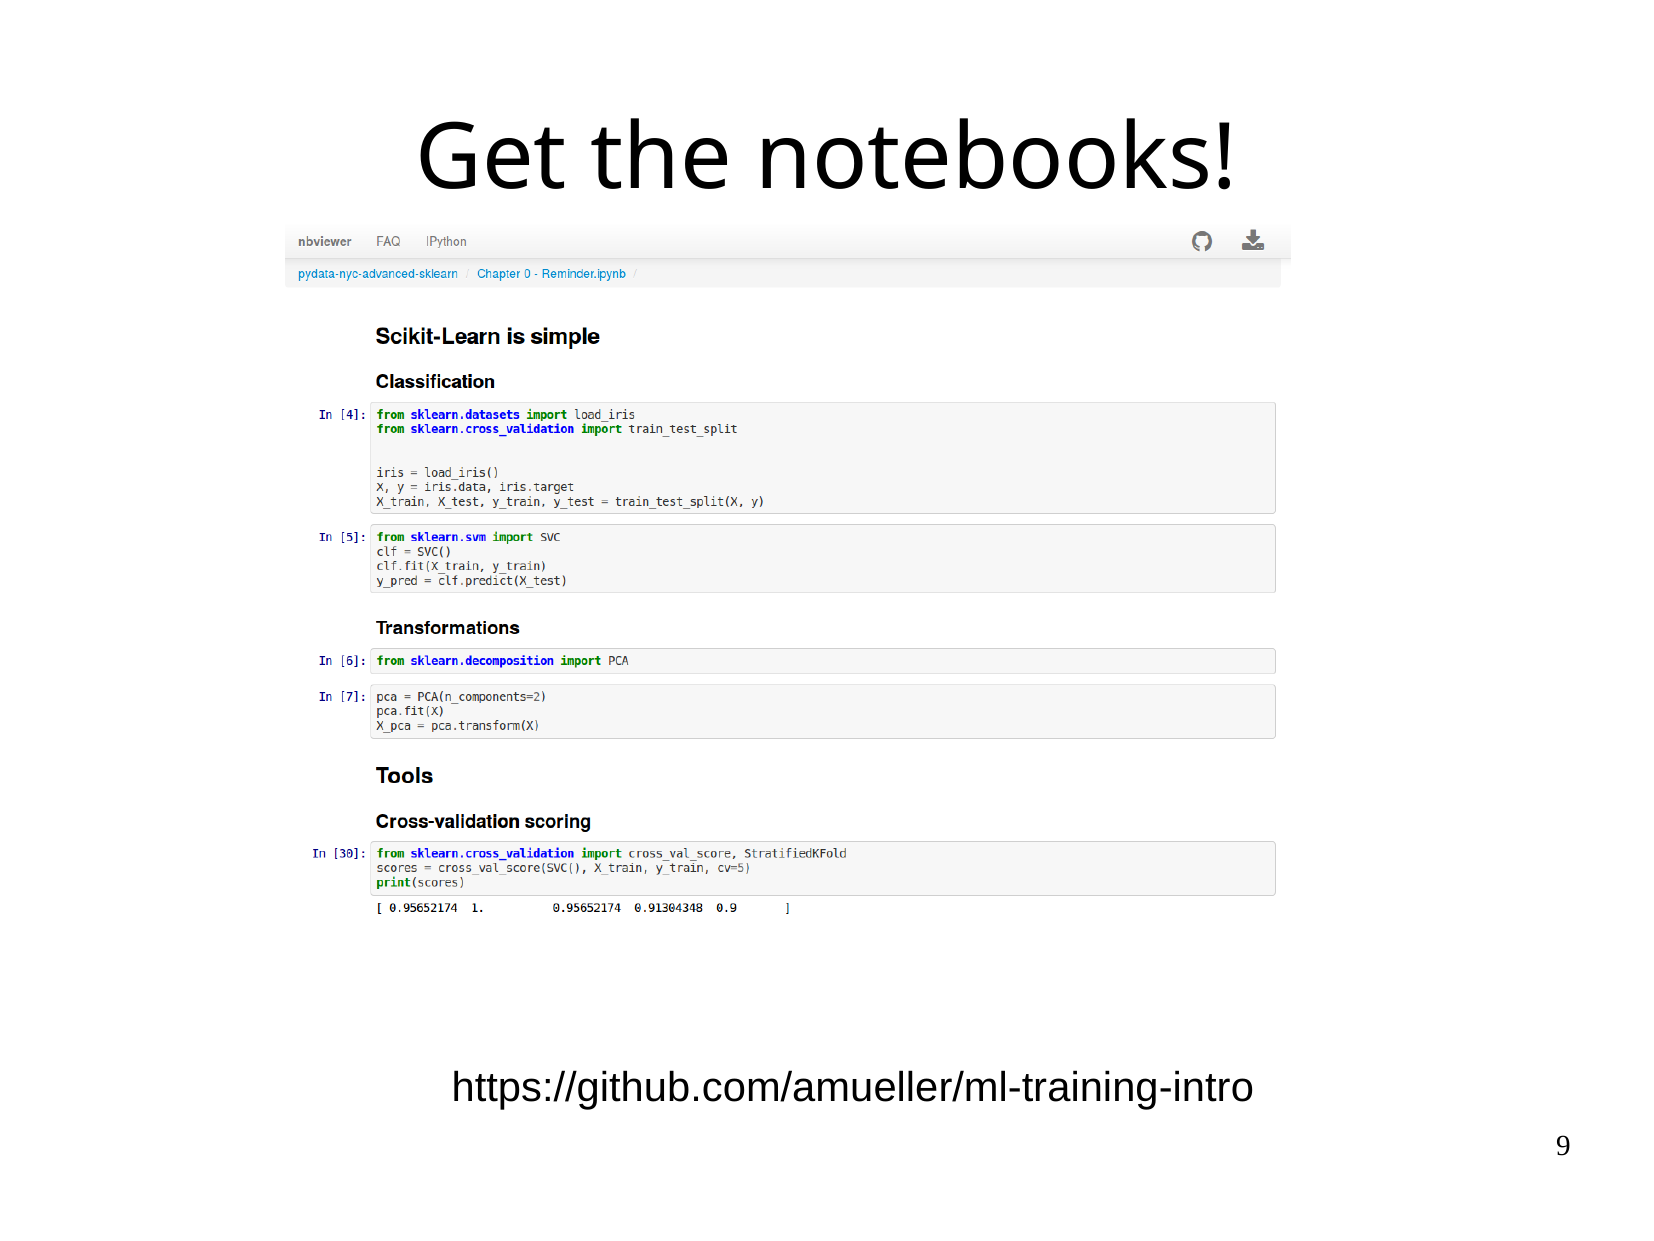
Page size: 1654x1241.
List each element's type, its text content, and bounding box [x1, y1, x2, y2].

picture [285, 224, 1291, 938]
text_box https://github.com/amueller/ml-training-intro [15, 1063, 1621, 1201]
title Get the notebooks! [82, 49, 1571, 257]
